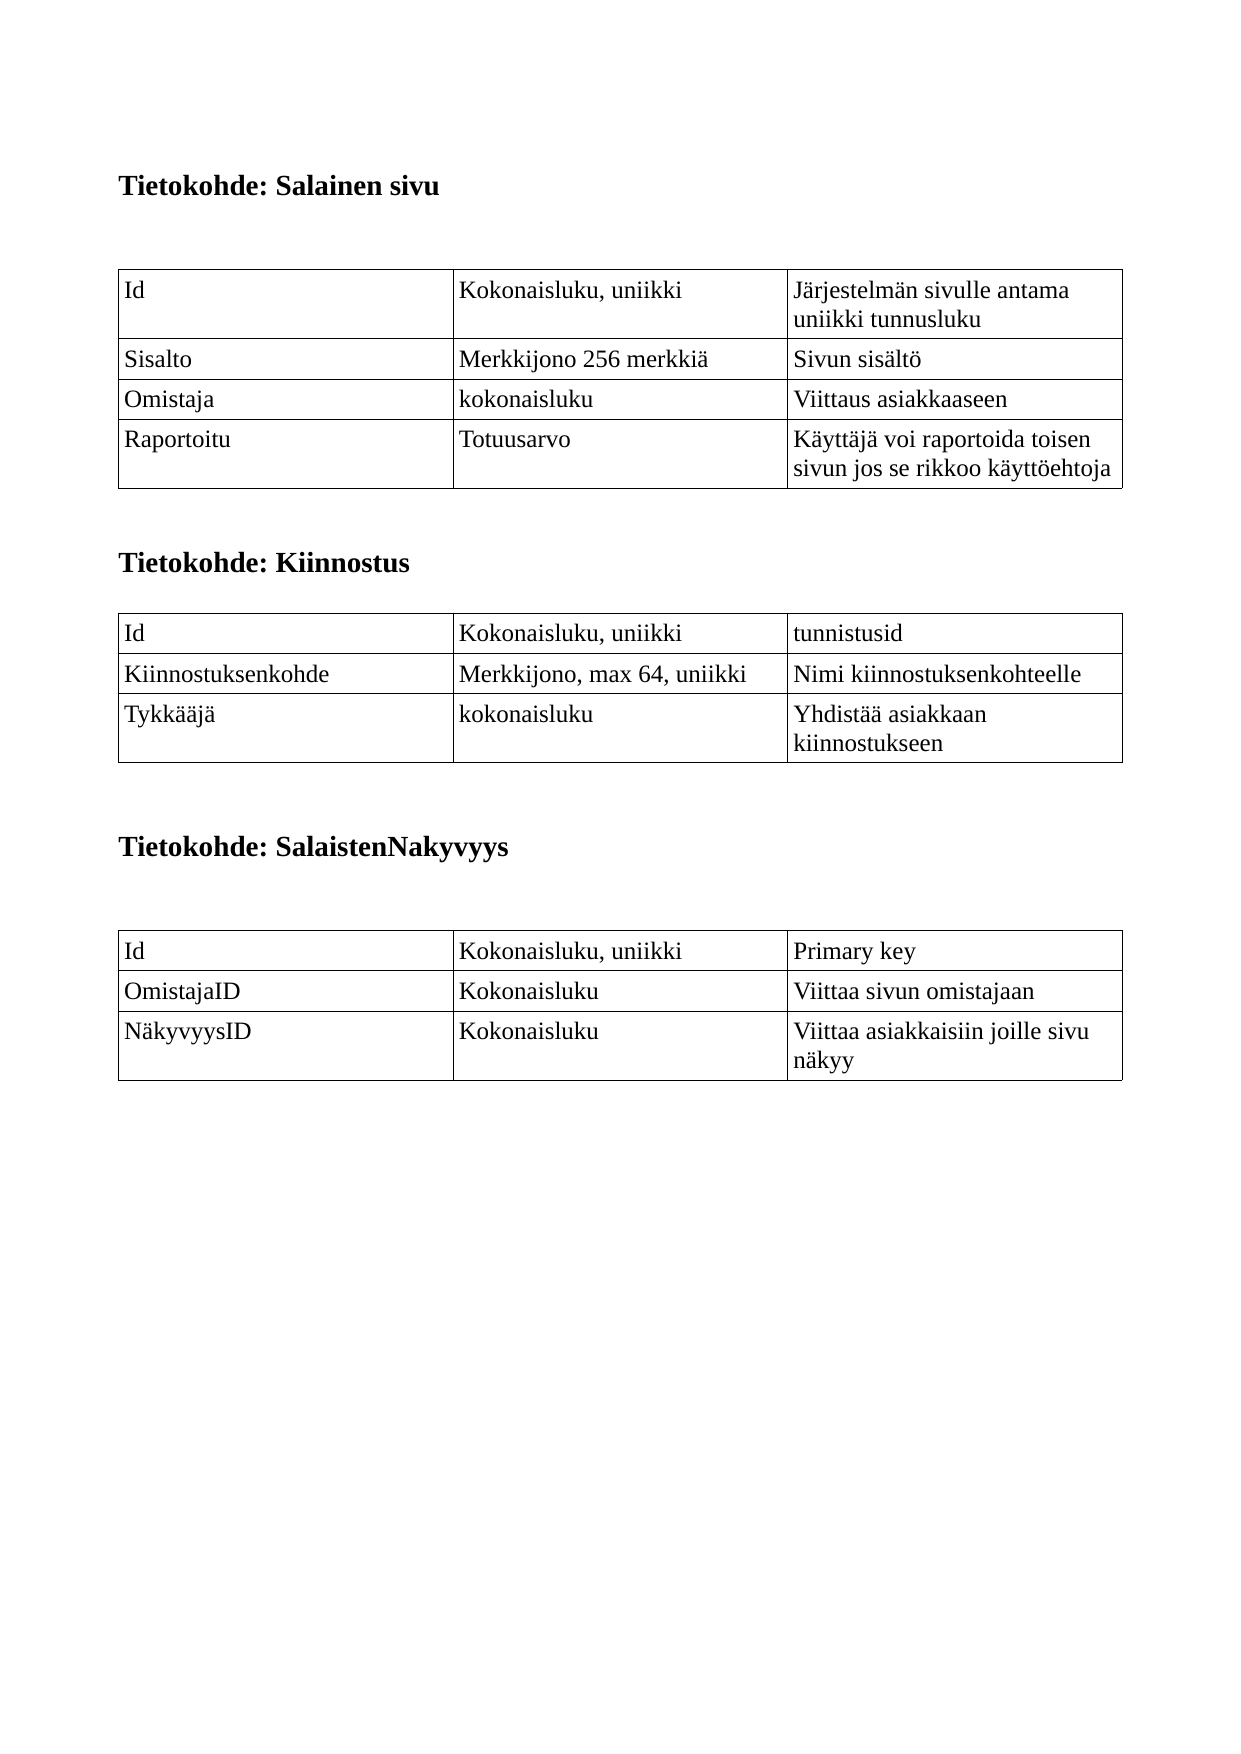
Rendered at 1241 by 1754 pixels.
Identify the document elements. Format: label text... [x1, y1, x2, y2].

table_header Kokonaisluku, uniikki [454, 270, 787, 338]
table_cell Raportoitu [119, 420, 453, 488]
table_cell OmistajaID [119, 971, 453, 1011]
table_cell Nimi kiinnostuksenkohteelle [788, 654, 1122, 693]
table_header Id [119, 614, 453, 653]
table_header Id [119, 270, 453, 338]
text Tietokohde: Kiinnostus [118, 545, 1122, 579]
table_cell Sivun sisältö [788, 339, 1122, 378]
table_cell Käyttäjä voi raportoida toisen sivun jos se rikkoo käyttöehtoja [788, 420, 1122, 488]
table_cell NäkyvyysID [119, 1012, 453, 1080]
table_cell Viittaa asiakkaisiin joille sivu näkyy [788, 1012, 1122, 1080]
table_cell Kiinnostuksenkohde [119, 654, 453, 693]
table_header tunnistusid [788, 614, 1122, 653]
table_cell Omistaja [119, 380, 453, 419]
table_header Järjestelmän sivulle antama uniikki tunnusluku [788, 270, 1122, 338]
table_cell Yhdistää asiakkaan kiinnostukseen [788, 694, 1122, 762]
table_cell Totuusarvo [454, 420, 787, 488]
table_cell Sisalto [119, 339, 453, 378]
table_cell kokonaisluku [454, 380, 787, 419]
table_header Kokonaisluku, uniikki [454, 614, 787, 653]
table_cell kokonaisluku [454, 694, 787, 762]
table_cell Kokonaisluku [454, 1012, 787, 1080]
table_header Primary key [788, 931, 1122, 970]
table_cell Tykkääjä [119, 694, 453, 762]
table_cell Merkkijono, max 64, uniikki [454, 654, 787, 693]
table_cell Viittaus asiakkaaseen [788, 380, 1122, 419]
table_header Kokonaisluku, uniikki [454, 931, 787, 970]
table_cell Merkkijono 256 merkkiä [454, 339, 787, 378]
table_header Id [119, 931, 453, 970]
table_cell Kokonaisluku [454, 971, 787, 1011]
text Tietokohde: SalaistenNakyvyys [118, 829, 1122, 863]
table_cell Viittaa sivun omistajaan [788, 971, 1122, 1011]
text Tietokohde: Salainen sivu [118, 168, 1122, 202]
